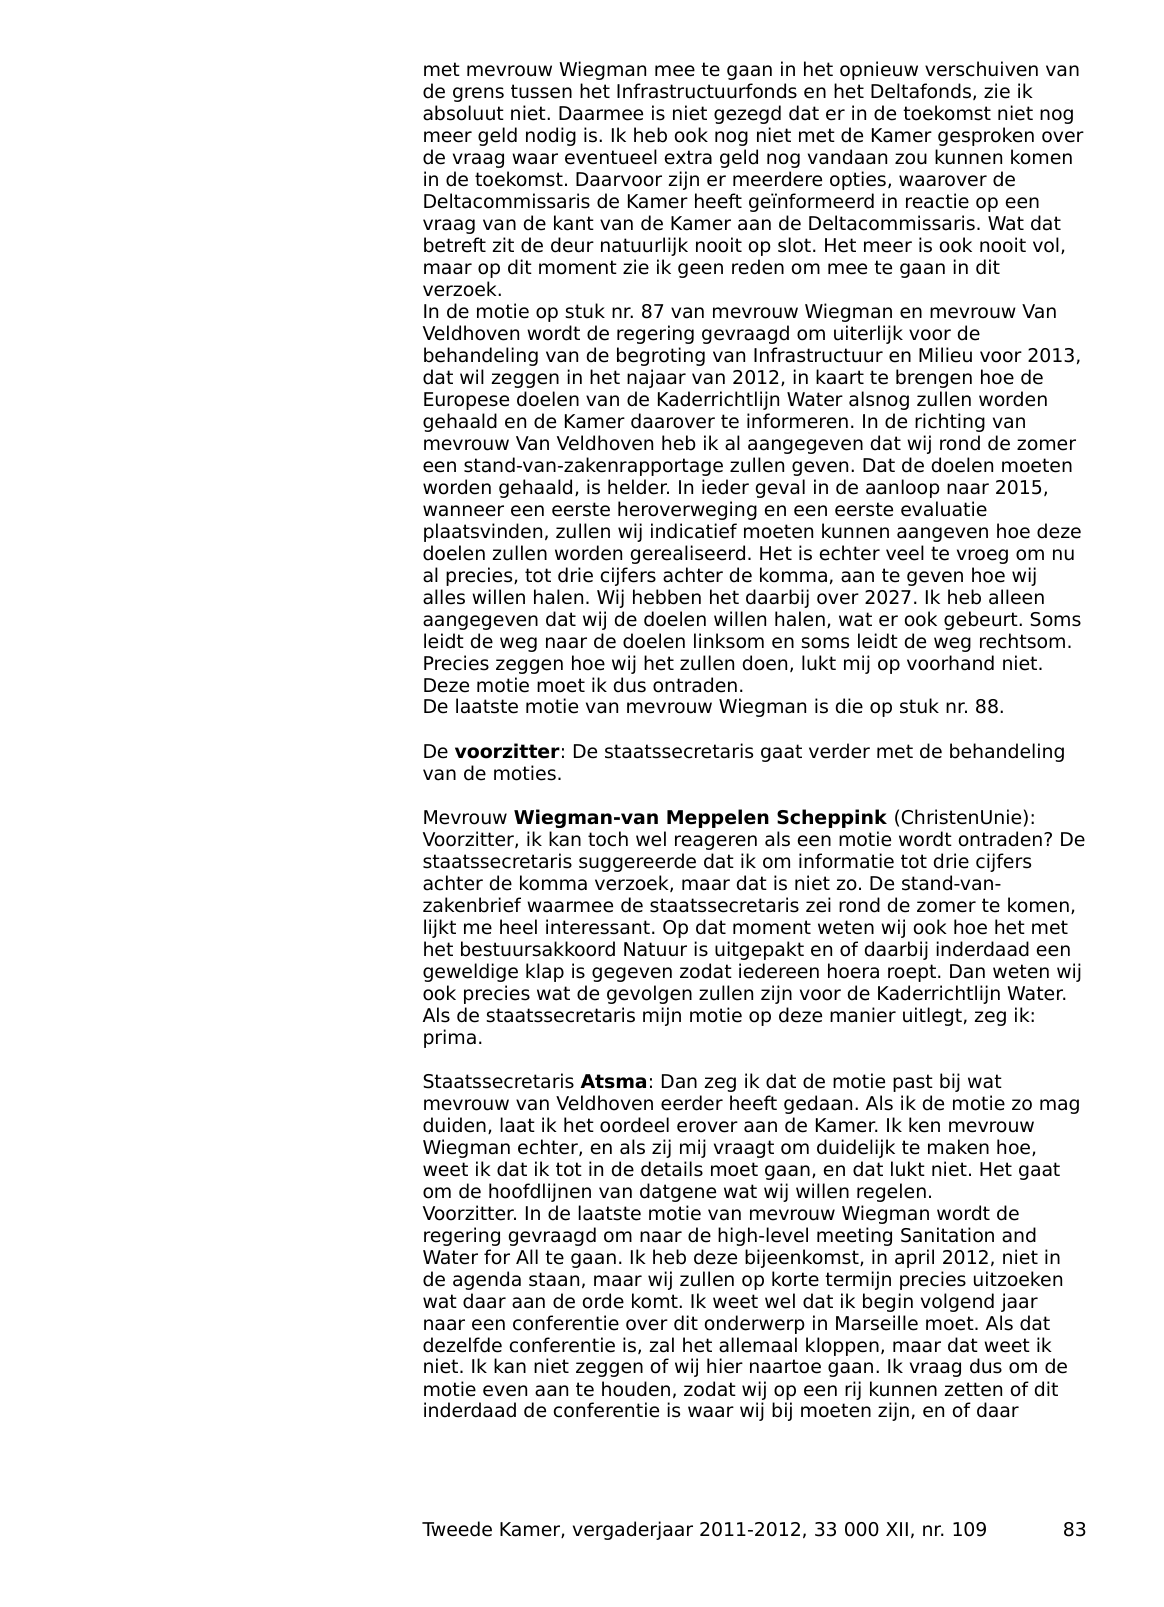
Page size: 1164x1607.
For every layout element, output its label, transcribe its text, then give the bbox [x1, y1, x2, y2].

text De laatste motie van mevrouw Wiegman is die op stuk nr. 88. [422, 696, 1087, 718]
text In de motie op stuk nr. 87 van mevrouw Wiegman en mevrouw Van Veldhoven wordt de regering gevraagd om uiterlijk voor de behandeling van de begroting van Infrastructuur en Milieu voor 2013, dat wil zeggen in het najaar van 2012, in kaart te brengen hoe de Europese doelen van de Kaderrichtlijn Water alsnog zullen worden gehaald en de Kamer daarover te informeren. In de richting van mevrouw Van Veldhoven heb ik al aangegeven dat wij rond de zomer een stand-van-zakenrapportage zullen geven. Dat de doelen moeten worden gehaald, is helder. In ieder geval in de aanloop naar 2015, wanneer een eerste heroverweging en een eerste evaluatie plaatsvinden, zullen wij indicatief moeten kunnen aangeven hoe deze doelen zullen worden gerealiseerd. Het is echter veel te vroeg om nu al precies, tot drie cijfers achter de komma, aan te geven hoe wij alles willen halen. Wij hebben het daarbij over 2027. Ik heb alleen aangegeven dat wij de doelen willen halen, wat er ook gebeurt. Soms leidt de weg naar de doelen linksom en soms leidt de weg rechtsom. Precies zeggen hoe wij het zullen doen, lukt mij op voorhand niet. Deze motie moet ik dus ontraden. [422, 301, 1087, 696]
text De voorzitter: De staatssecretaris gaat verder met de behandeling van de moties. [422, 741, 1087, 784]
text Mevrouw Wiegman-van Meppelen Scheppink (ChristenUnie): Voorzitter, ik kan toch wel reageren als een motie wordt ontraden? De staatssecretaris suggereerde dat ik om informatie tot drie cijfers achter de komma verzoek, maar dat is niet zo. De stand-van-zakenbrief waarmee de staatssecretaris zei rond de zomer te komen, lijkt me heel interessant. Op dat moment weten wij ook hoe het met het bestuursakkoord Natuur is uitgepakt en of daarbij inderdaad een geweldige klap is gegeven zodat iedereen hoera roept. Dan weten wij ook precies wat de gevolgen zullen zijn voor de Kaderrichtlijn Water. Als de staatssecretaris mijn motie op deze manier uitlegt, zeg ik: prima. [422, 807, 1087, 1048]
text Staatssecretaris Atsma: Dan zeg ik dat de motie past bij wat mevrouw van Veldhoven eerder heeft gedaan. Als ik de motie zo mag duiden, laat ik het oordeel erover aan de Kamer. Ik ken mevrouw Wiegman echter, en als zij mij vraagt om duidelijk te maken hoe, weet ik dat ik tot in de details moet gaan, en dat lukt niet. Het gaat om de hoofdlijnen van datgene wat wij willen regelen. [422, 1071, 1087, 1203]
text met mevrouw Wiegman mee te gaan in het opnieuw verschuiven van de grens tussen het Infrastructuurfonds en het Deltafonds, zie ik absoluut niet. Daarmee is niet gezegd dat er in de toekomst niet nog meer geld nodig is. Ik heb ook nog niet met de Kamer gesproken over de vraag waar eventueel extra geld nog vandaan zou kunnen komen in de toekomst. Daarvoor zijn er meerdere opties, waarover de Deltacommissaris de Kamer heeft geïnformeerd in reactie op een vraag van de kant van de Kamer aan de Deltacommissaris. Wat dat betreft zit de deur natuurlijk nooit op slot. Het meer is ook nooit vol, maar op dit moment zie ik geen reden om mee te gaan in dit verzoek. [422, 59, 1087, 301]
text Voorzitter. In de laatste motie van mevrouw Wiegman wordt de regering gevraagd om naar de high-level meeting Sanitation and Water for All te gaan. Ik heb deze bijeenkomst, in april 2012, niet in de agenda staan, maar wij zullen op korte termijn precies uitzoeken wat daar aan de orde komt. Ik weet wel dat ik begin volgend jaar naar een conferentie over dit onderwerp in Marseille moet. Als dat dezelfde conferentie is, zal het allemaal kloppen, maar dat weet ik niet. Ik kan niet zeggen of wij hier naartoe gaan. Ik vraag dus om de motie even aan te houden, zodat wij op een rij kunnen zetten of dit inderdaad de conferentie is waar wij bij moeten zijn, en of daar [422, 1203, 1087, 1422]
